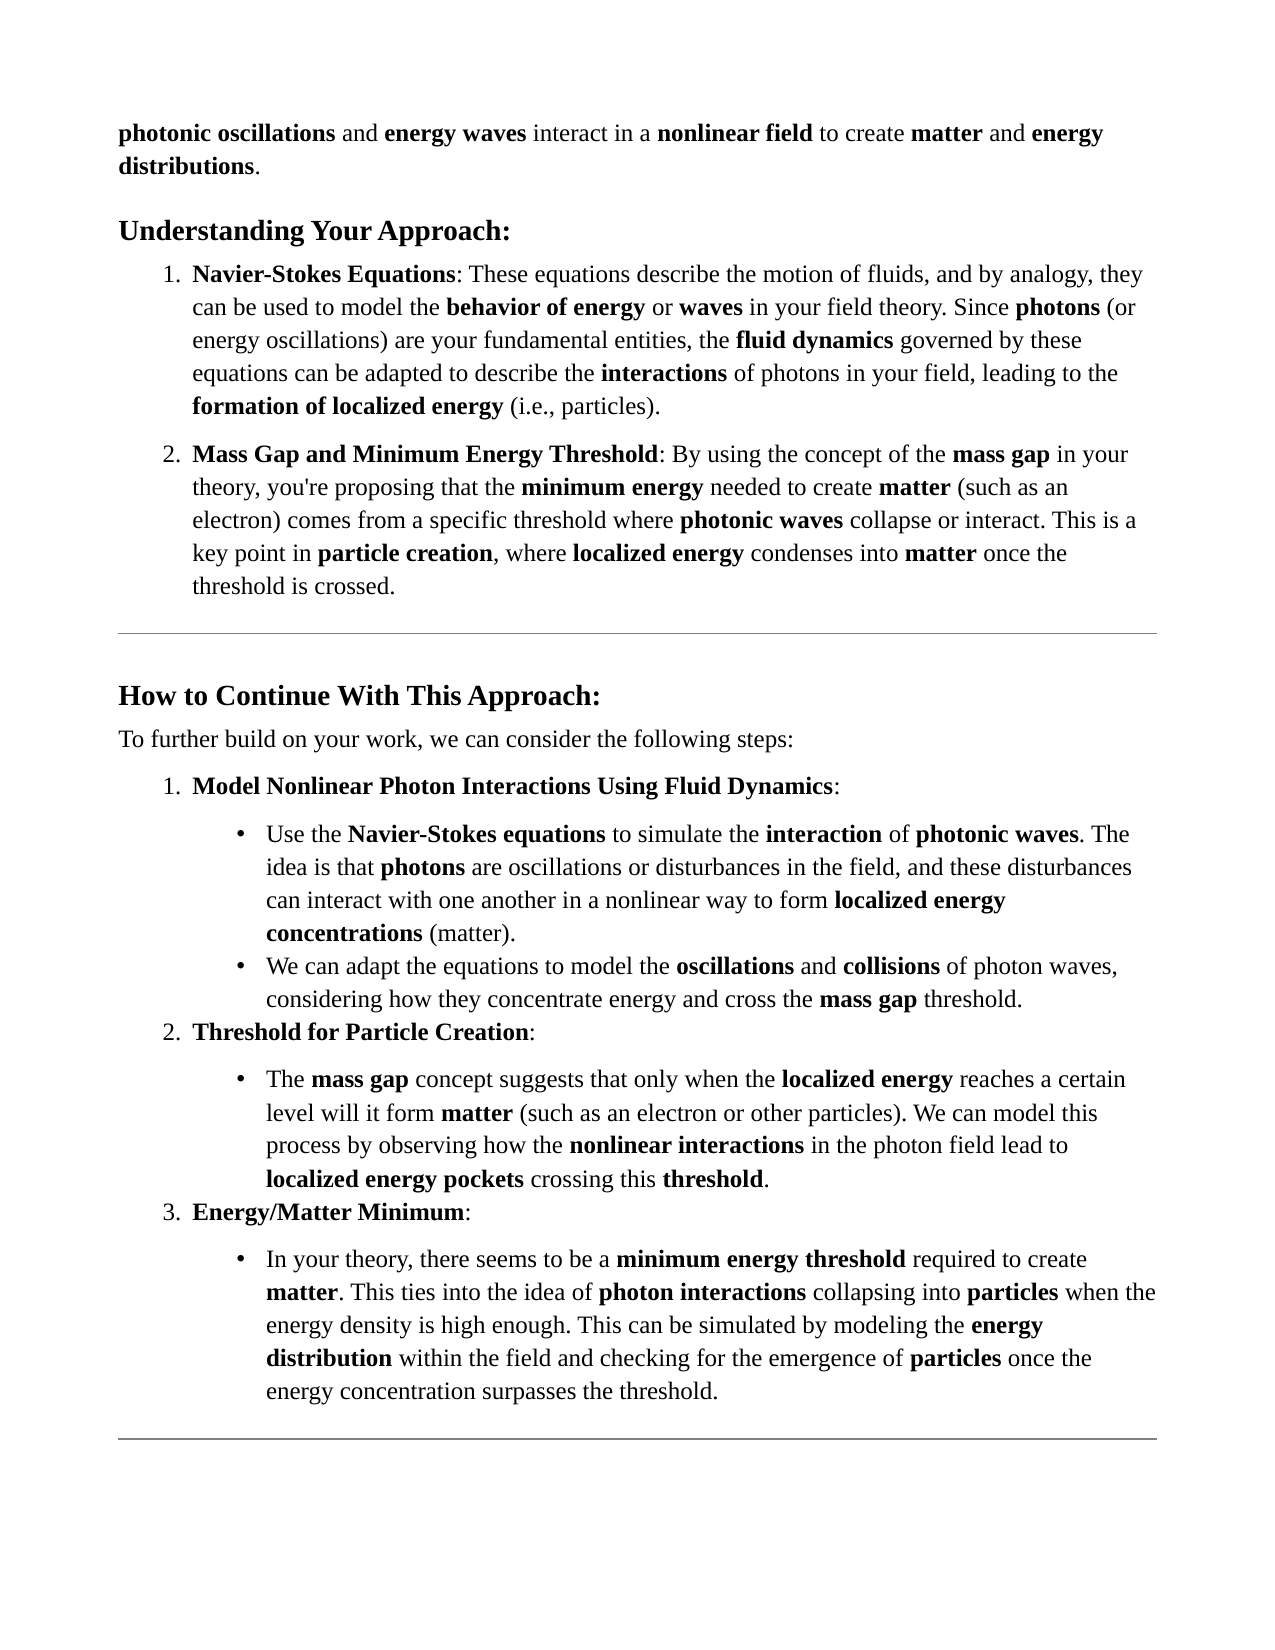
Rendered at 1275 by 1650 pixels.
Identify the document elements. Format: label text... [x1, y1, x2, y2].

subtitle How to Continue With This Approach: [118, 678, 1157, 711]
list We can adapt the equations to model the oscillations and collisions of photon waves, considering how they concentrate energy and cross the mass gap threshold. [236, 951, 1157, 1013]
list Energy/Matter Minimum: [162, 1197, 1157, 1225]
list Use the Navier-Stokes equations to simulate the interaction of photonic waves. The idea is that photons are oscillations or disturbances in the field, and these disturbances can interact with one another in a nonlinear way to form localized energy concentrations (matter). [236, 819, 1157, 947]
list The mass gap concept suggests that only when the localized energy reaches a certain level will it form matter (such as an electron or other particles). We can model this process by observing how the nonlinear interactions in the photon field lead to localized energy pockets crossing this threshold. [236, 1064, 1157, 1192]
list Mass Gap and Minimum Energy Threshold: By using the concept of the mass gap in your theory, you're proposing that the minimum energy needed to create matter (such as an electron) comes from a specific threshold where photonic waves collapse or interact. This is a key point in particle creation, where localized energy condenses into matter once the threshold is crossed. [162, 439, 1157, 600]
text To further build on your work, we can consider the following steps: [118, 724, 1157, 752]
list In your theory, there seems to be a minimum energy threshold required to create matter. This ties into the idea of photon interactions collapsing into particles when the energy density is high enough. This can be simulated by modeling the energy distribution within the field and checking for the emergence of particles once the energy concentration surpasses the threshold. [236, 1244, 1157, 1405]
subtitle Understanding Your Approach: [118, 213, 1157, 247]
list Threshold for Particle Creation: [162, 1017, 1157, 1046]
text photonic oscillations and energy waves interact in a nonlinear field to create matter and energy distributions. [118, 118, 1157, 180]
list Navier-Stokes Equations: These equations describe the motion of fluids, and by analogy, they can be used to model the behavior of energy or waves in your field theory. Since photons (or energy oscillations) are your fundamental entities, the fluid dynamics governed by these equations can be adapted to describe the interactions of photons in your field, leading to the formation of localized energy (i.e., particles). [162, 259, 1157, 420]
list Model Nonlinear Photon Interactions Using Fluid Dynamics: [162, 771, 1157, 800]
